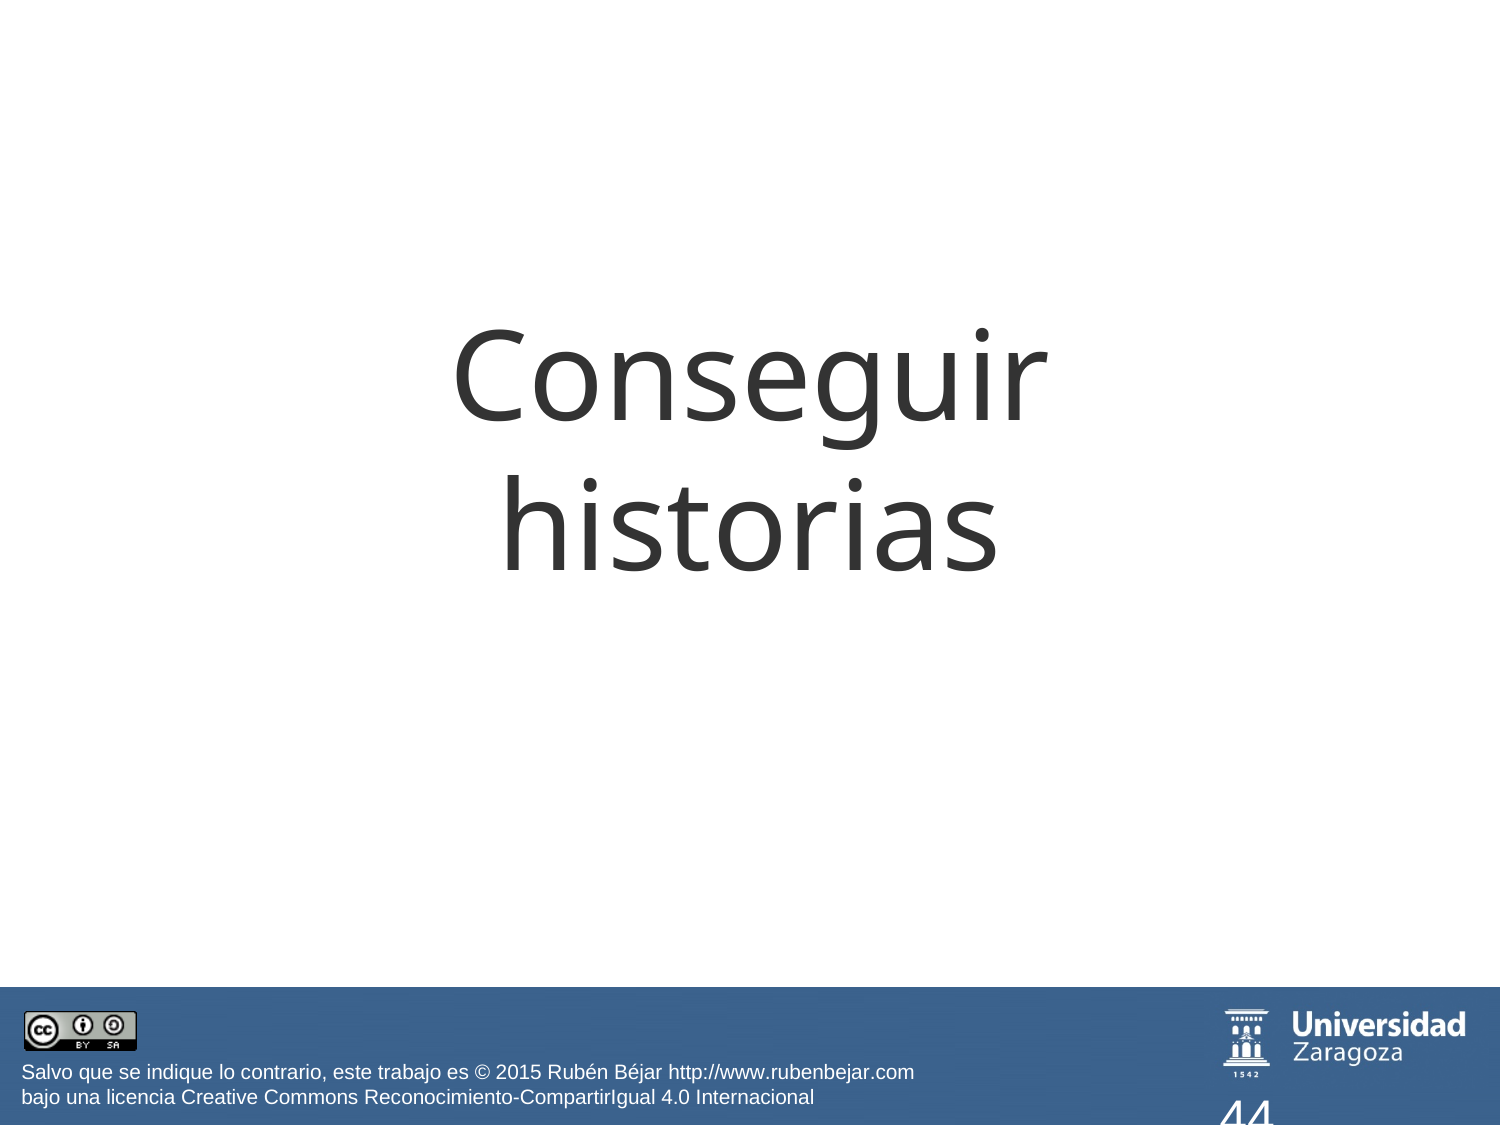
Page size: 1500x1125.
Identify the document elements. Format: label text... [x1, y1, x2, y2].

picture [1252, 1107, 1264, 1124]
picture [0, 987, 1500, 1125]
text_box Conseguir historias [169, 307, 1331, 585]
picture [1224, 1107, 1236, 1124]
